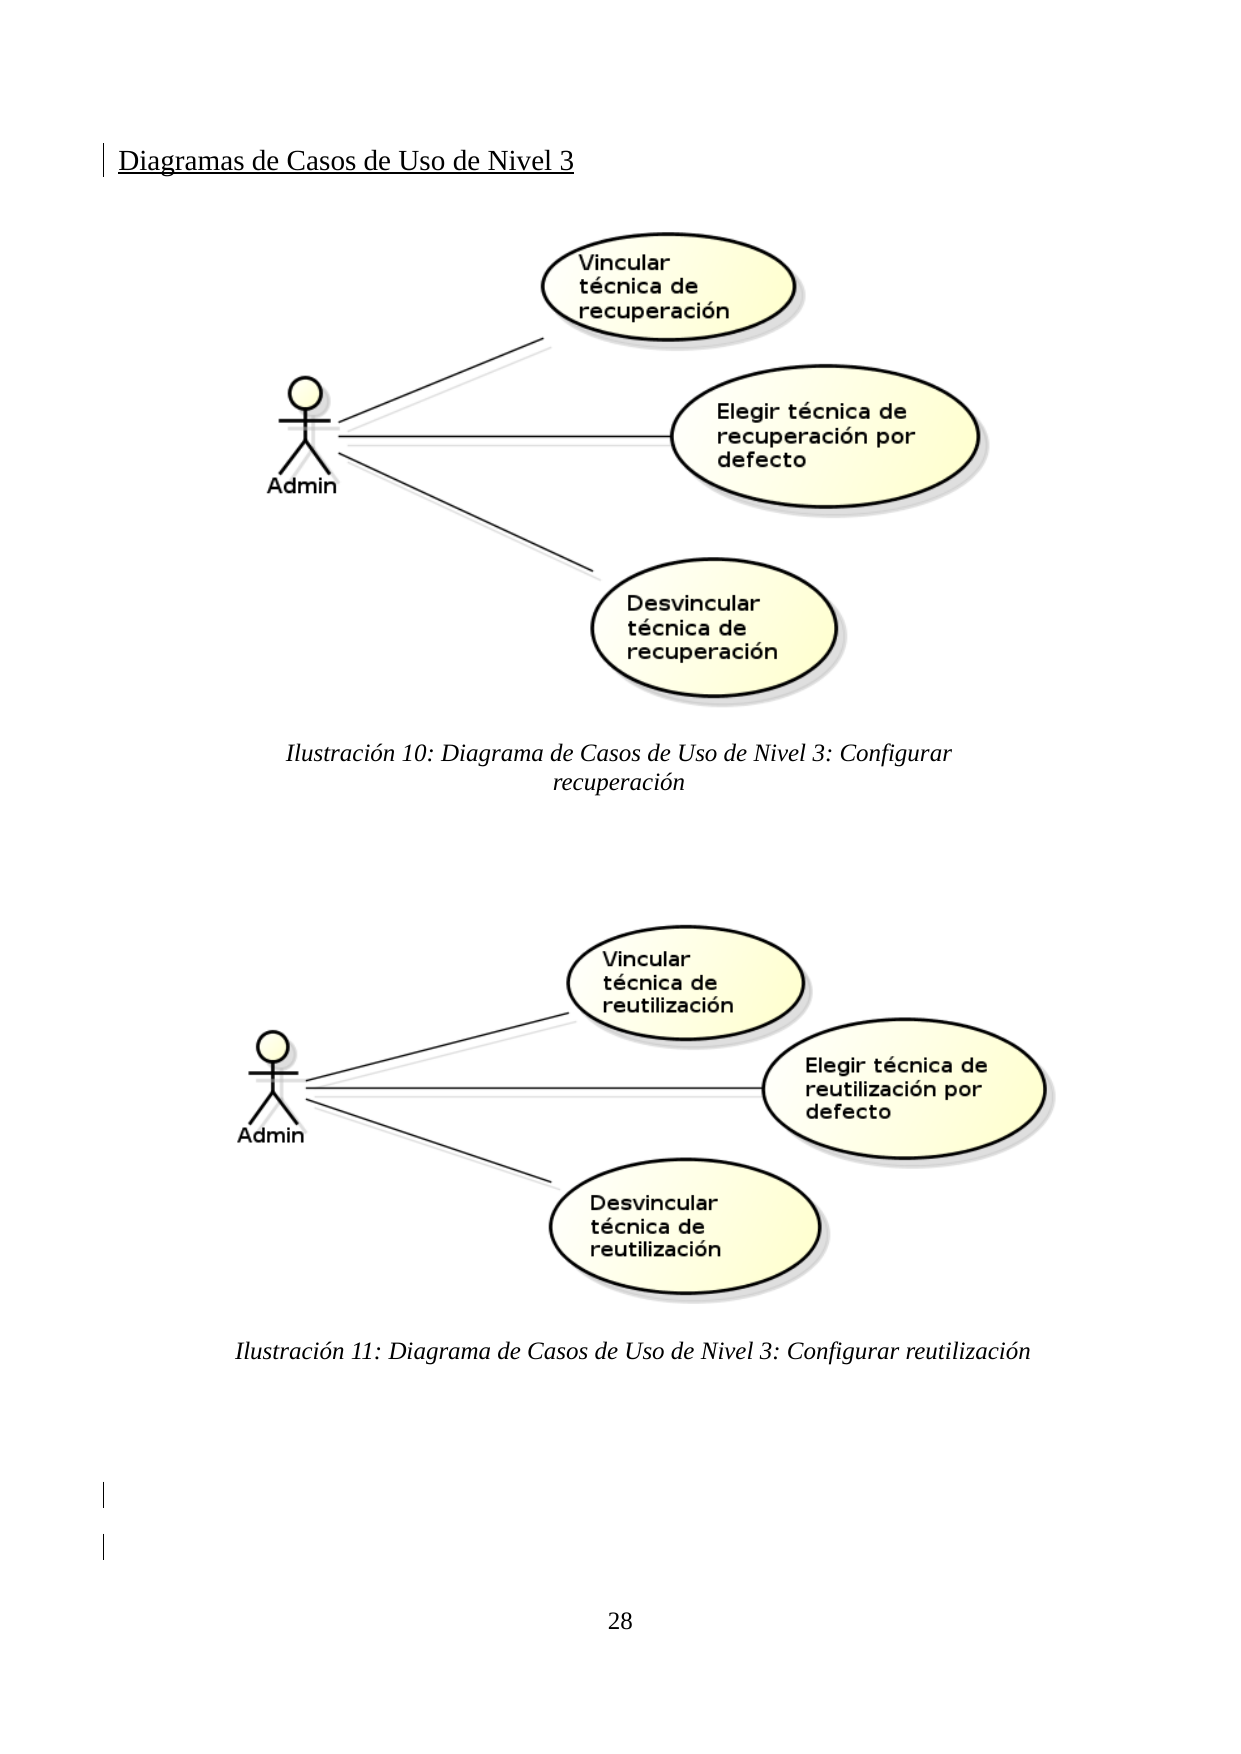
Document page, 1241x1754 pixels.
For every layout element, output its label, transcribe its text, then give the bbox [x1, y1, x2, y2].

text Ilustración 10: Diagrama de Casos de Uso de Nivel 3: Configurar recuperación [224, 727, 1016, 796]
picture [224, 201, 1017, 727]
picture [191, 895, 1077, 1324]
text Ilustración 11: Diagrama de Casos de Uso de Nivel 3: Configurar reutilización [192, 1324, 1076, 1364]
subtitle Diagramas de Casos de Uso de Nivel 3 [118, 143, 1122, 177]
